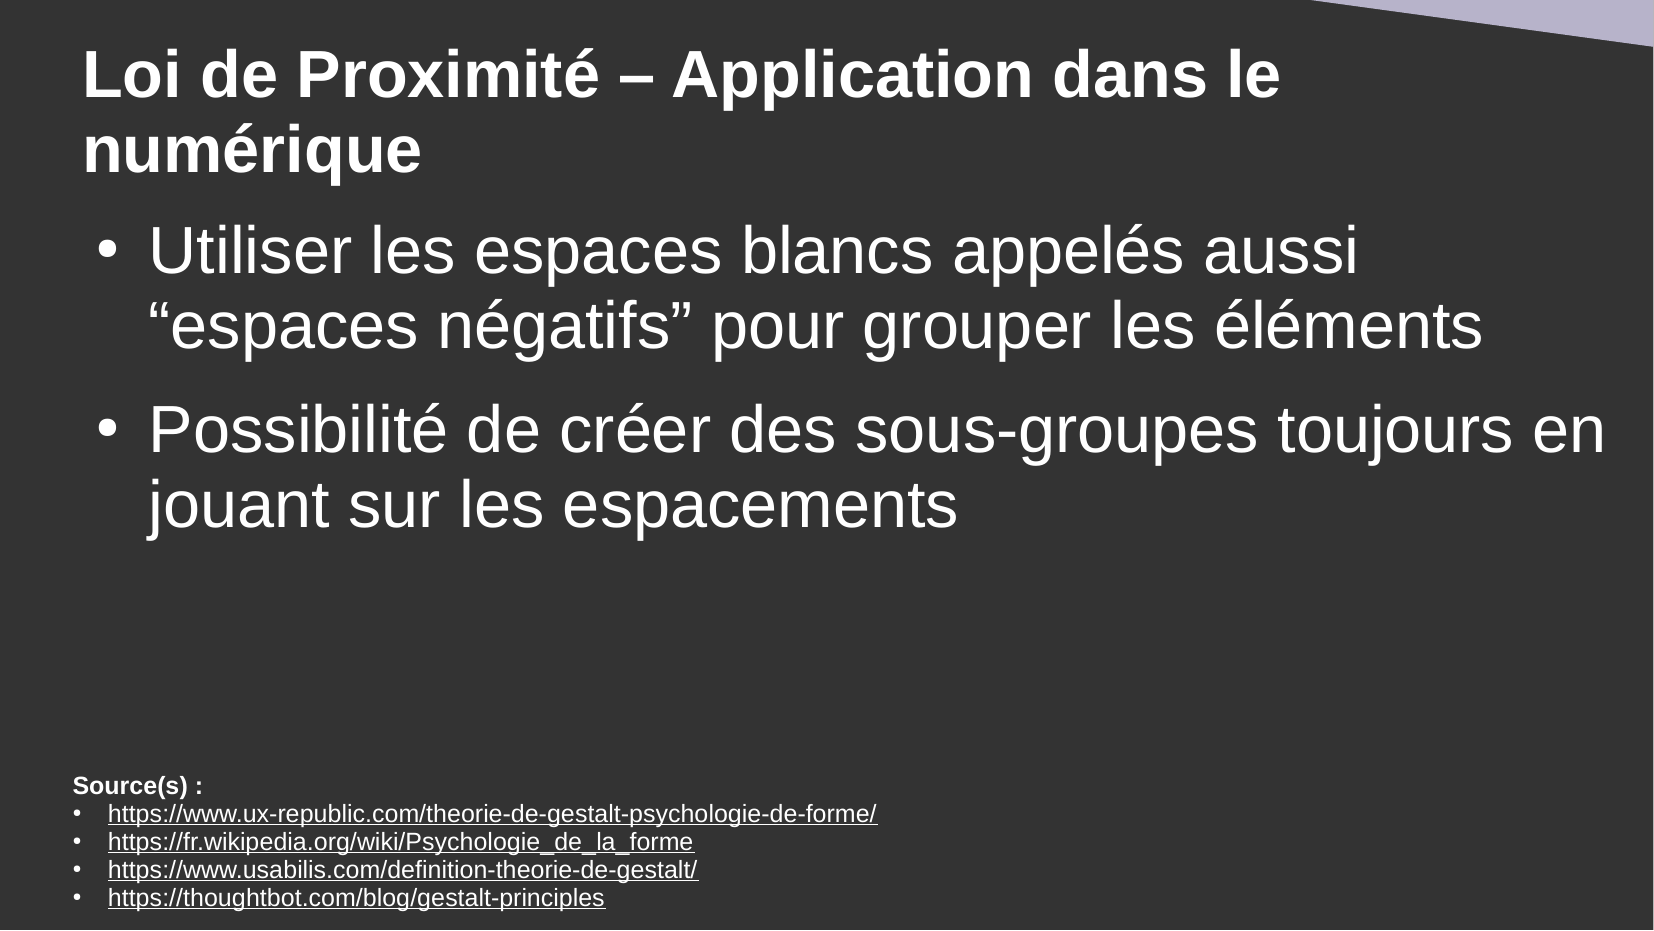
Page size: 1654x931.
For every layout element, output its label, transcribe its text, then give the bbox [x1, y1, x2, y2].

text_box Source(s) : https://www.ux-republic.com/theorie-de-gestalt-psychologie-de-forme/ https://fr.wikipedia.org/wiki/Psychologie_de_la_forme https://www.usabilis.com/definition-theorie-de-gestalt/ https://thoughtbot.com/blog/gestalt-principles [57, 764, 1543, 919]
text_box [1310, 0, 1654, 47]
title Loi de Proximité – Application dans le numérique [82, 37, 1571, 187]
list Utiliser les espaces blancs appelés aussi “espaces négatifs” pour grouper les éléments Possibilité de créer des sous-groupes toujours en jouant sur les espacements [77, 213, 1617, 882]
